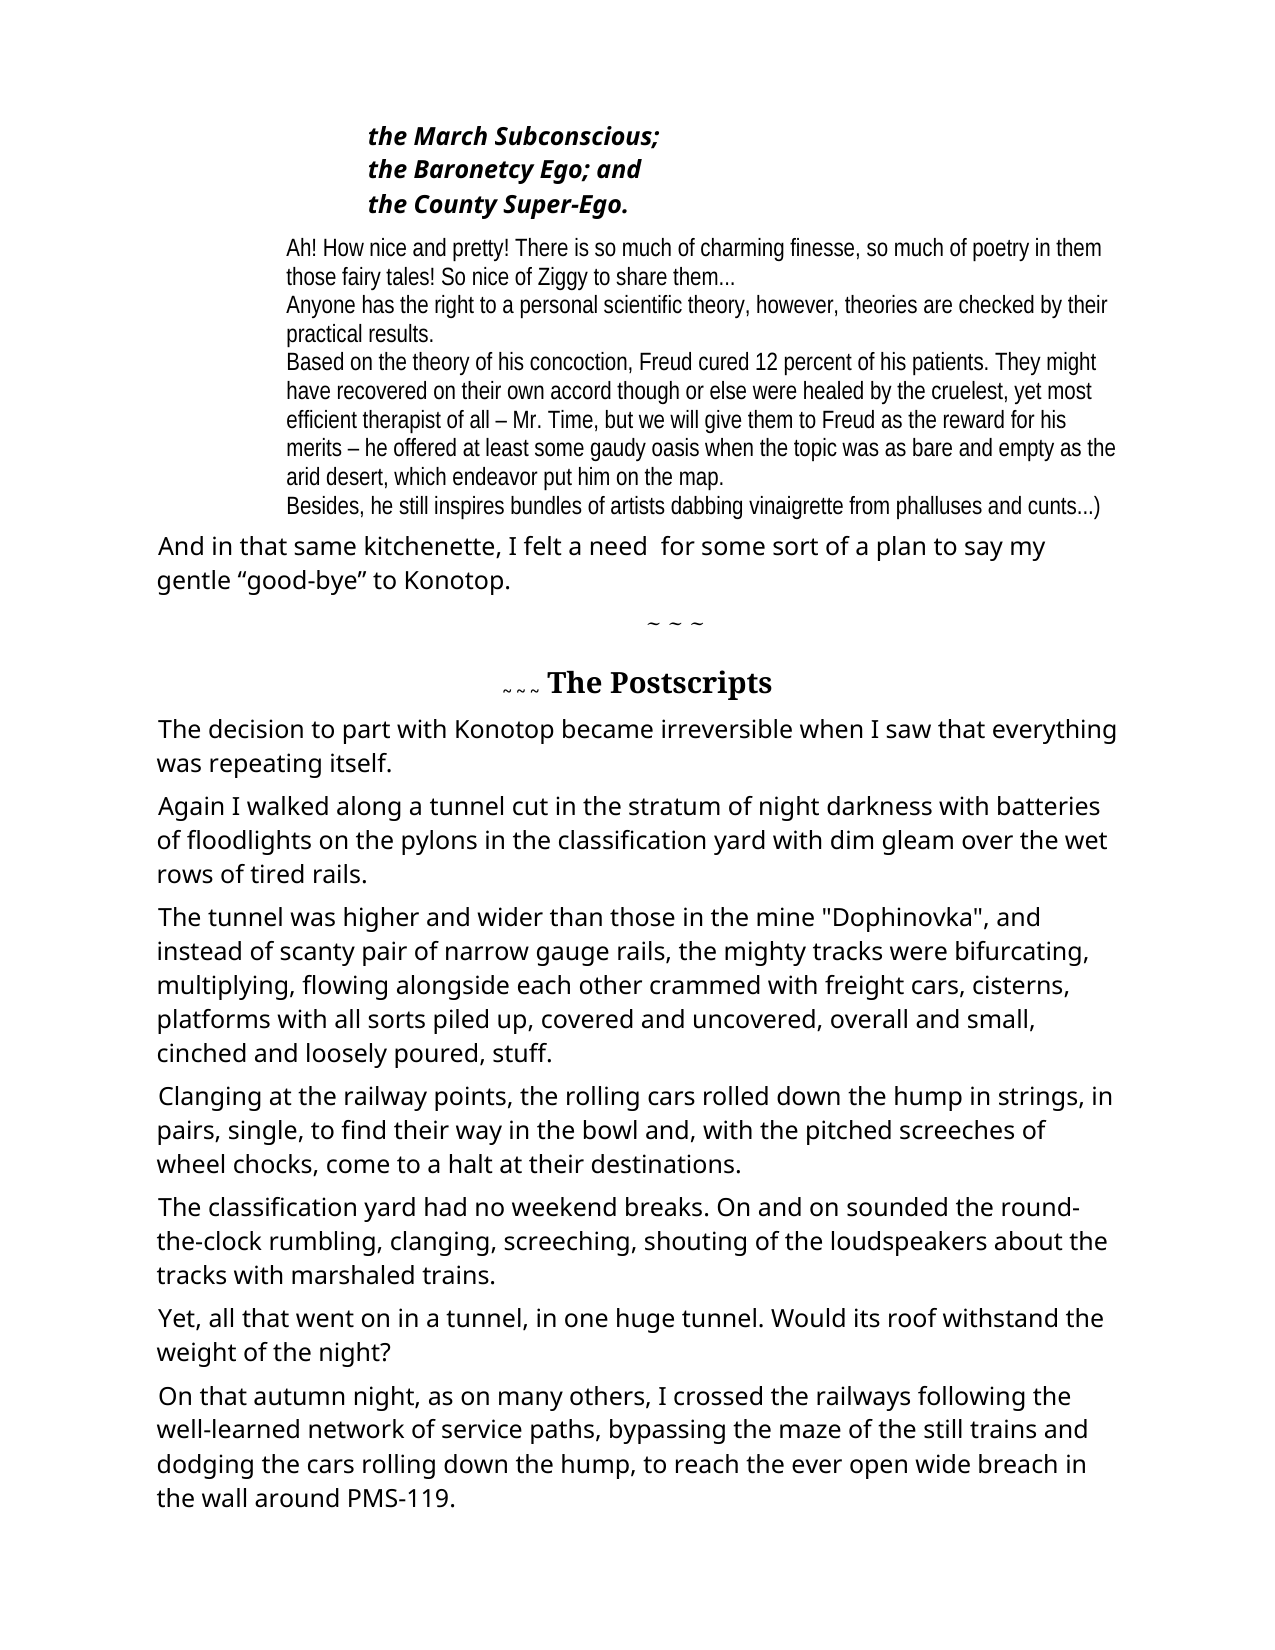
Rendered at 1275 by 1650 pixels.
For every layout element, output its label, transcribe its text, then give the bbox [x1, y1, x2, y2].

subtitle ~ ~ ~ [156, 609, 1118, 638]
list Besides, he still inspires bundles of artists dabbing vinaigrette from phalluses and cunts...) [286, 491, 1118, 519]
text The tunnel was higher and wider than those in the mine "Dophinovka", and instead of scanty pair of narrow gauge rails, the mighty tracks were bifurcating, multiplying, flowing alongside each other crammed with freight cars, cisterns, platforms with all sorts piled up, covered and uncovered, overall and small, cinched and loosely poured, stuff. [156, 899, 1118, 1070]
list Based on the theory of his concoction, Freud cured 12 percent of his patients. They might have recovered on their own accord though or else were healed by the cruelest, yet most efficient therapist of all – Mr. Time, but we will give them to Freud as the reward for his merits – he offered at least some gaudy oasis when the topic was as bare and empty as the arid desert, which endeavor put him on the map. [286, 347, 1118, 491]
text Clanging at the railway points, the rolling cars rolled down the hump in strings, in pairs, single, to find their way in the bowl and, with the pitched screeches of wheel chocks, come to a halt at their destinations. [156, 1079, 1118, 1181]
text the March Subconscious; [286, 118, 1118, 152]
text Yet, all that went on in a tunnel, in one huge tunnel. Would its roof withstand the weight of the night? [156, 1301, 1118, 1369]
list Anyone has the right to a personal scientific theory, however, theories are checked by their practical results. [286, 290, 1118, 347]
text On that autumn night, as on many others, I crossed the railways following the well-learned network of service paths, bypassing the maze of the still trains and dodging the cars rolling down the hump, to reach the ever open wide breach in the wall around PMS-119. [156, 1378, 1118, 1514]
text And in that same kitchenette, I felt a need for some sort of a plan to say my gentle “good-bye” to Konotop. [156, 528, 1118, 596]
list Ah! How nice and pretty! There is so much of charming finesse, so much of poetry in them those fairy tales! So nice of Ziggy to share them... [286, 233, 1118, 290]
text The decision to part with Konotop became irreversible when I saw that everything was repeating itself. [156, 711, 1118, 779]
subtitle ~ ~ ~ The Postscripts [156, 663, 1118, 702]
text The classification yard had no weekend breaks. On and on sounded the round-the-clock rumbling, clanging, screeching, shouting of the loudspeakers about the tracks with marshaled trains. [156, 1190, 1118, 1292]
text Again I walked along a tunnel cut in the stratum of night darkness with batteries of floodlights on the pylons in the classification yard with dim gleam over the wet rows of tired rails. [156, 788, 1118, 891]
text the County Super-Ego. [286, 186, 1118, 220]
text the Baronetcy Ego; and [286, 152, 1118, 186]
